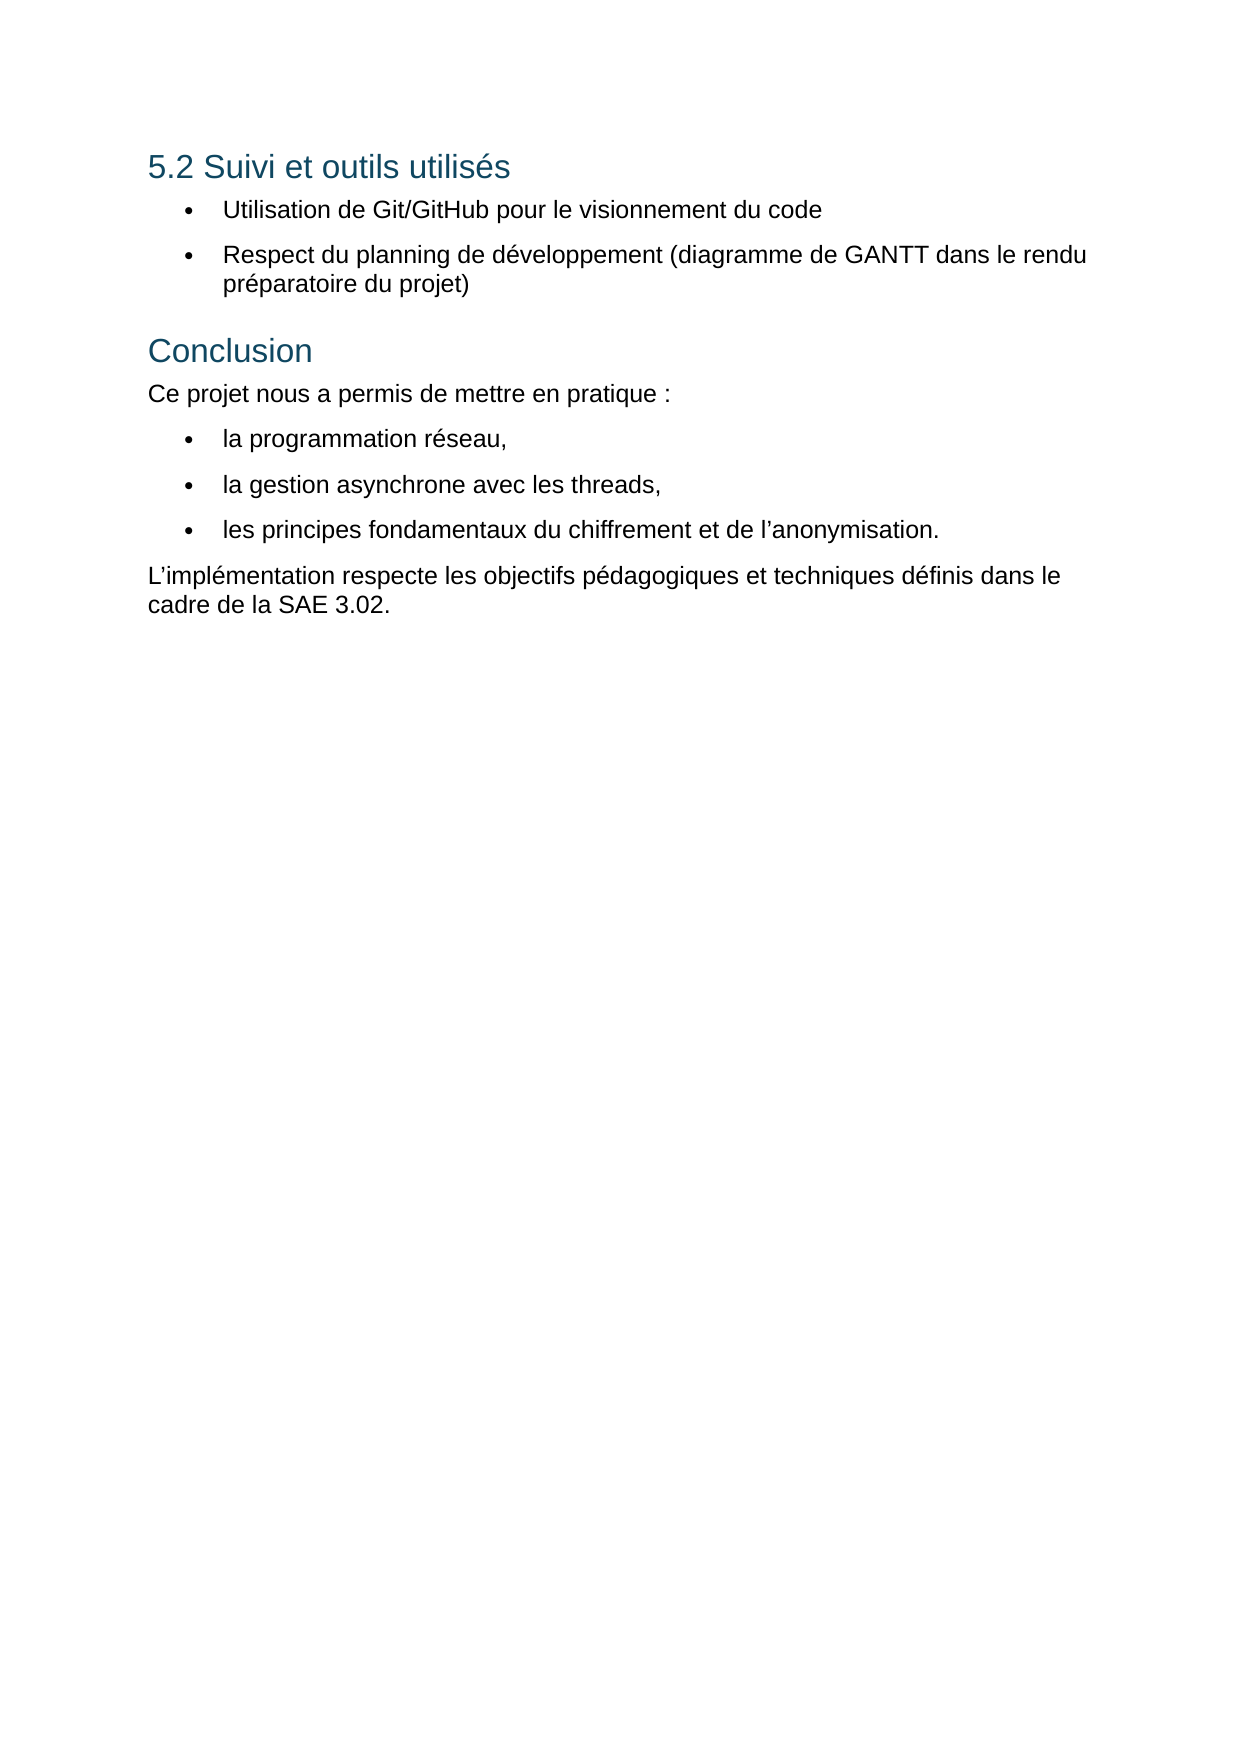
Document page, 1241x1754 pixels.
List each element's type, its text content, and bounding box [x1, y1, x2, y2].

text L’implémentation respecte les objectifs pédagogiques et techniques définis dans le cadre de la SAE 3.02. [148, 561, 1093, 619]
list la gestion asynchrone avec les threads, [185, 470, 1093, 499]
text Ce projet nous a permis de mettre en pratique : [148, 379, 1093, 407]
list Utilisation de Git/GitHub pour le visionnement du code [185, 195, 1093, 223]
list Respect du planning de développement (diagramme de GANTT dans le rendu préparatoire du projet) [185, 240, 1093, 298]
subtitle 5.2 Suivi et outils utilisés [148, 148, 1093, 186]
list les principes fondamentaux du chiffrement et de l’anonymisation. [185, 516, 1093, 544]
subtitle Conclusion [148, 332, 1093, 370]
list la programmation réseau, [185, 424, 1093, 453]
